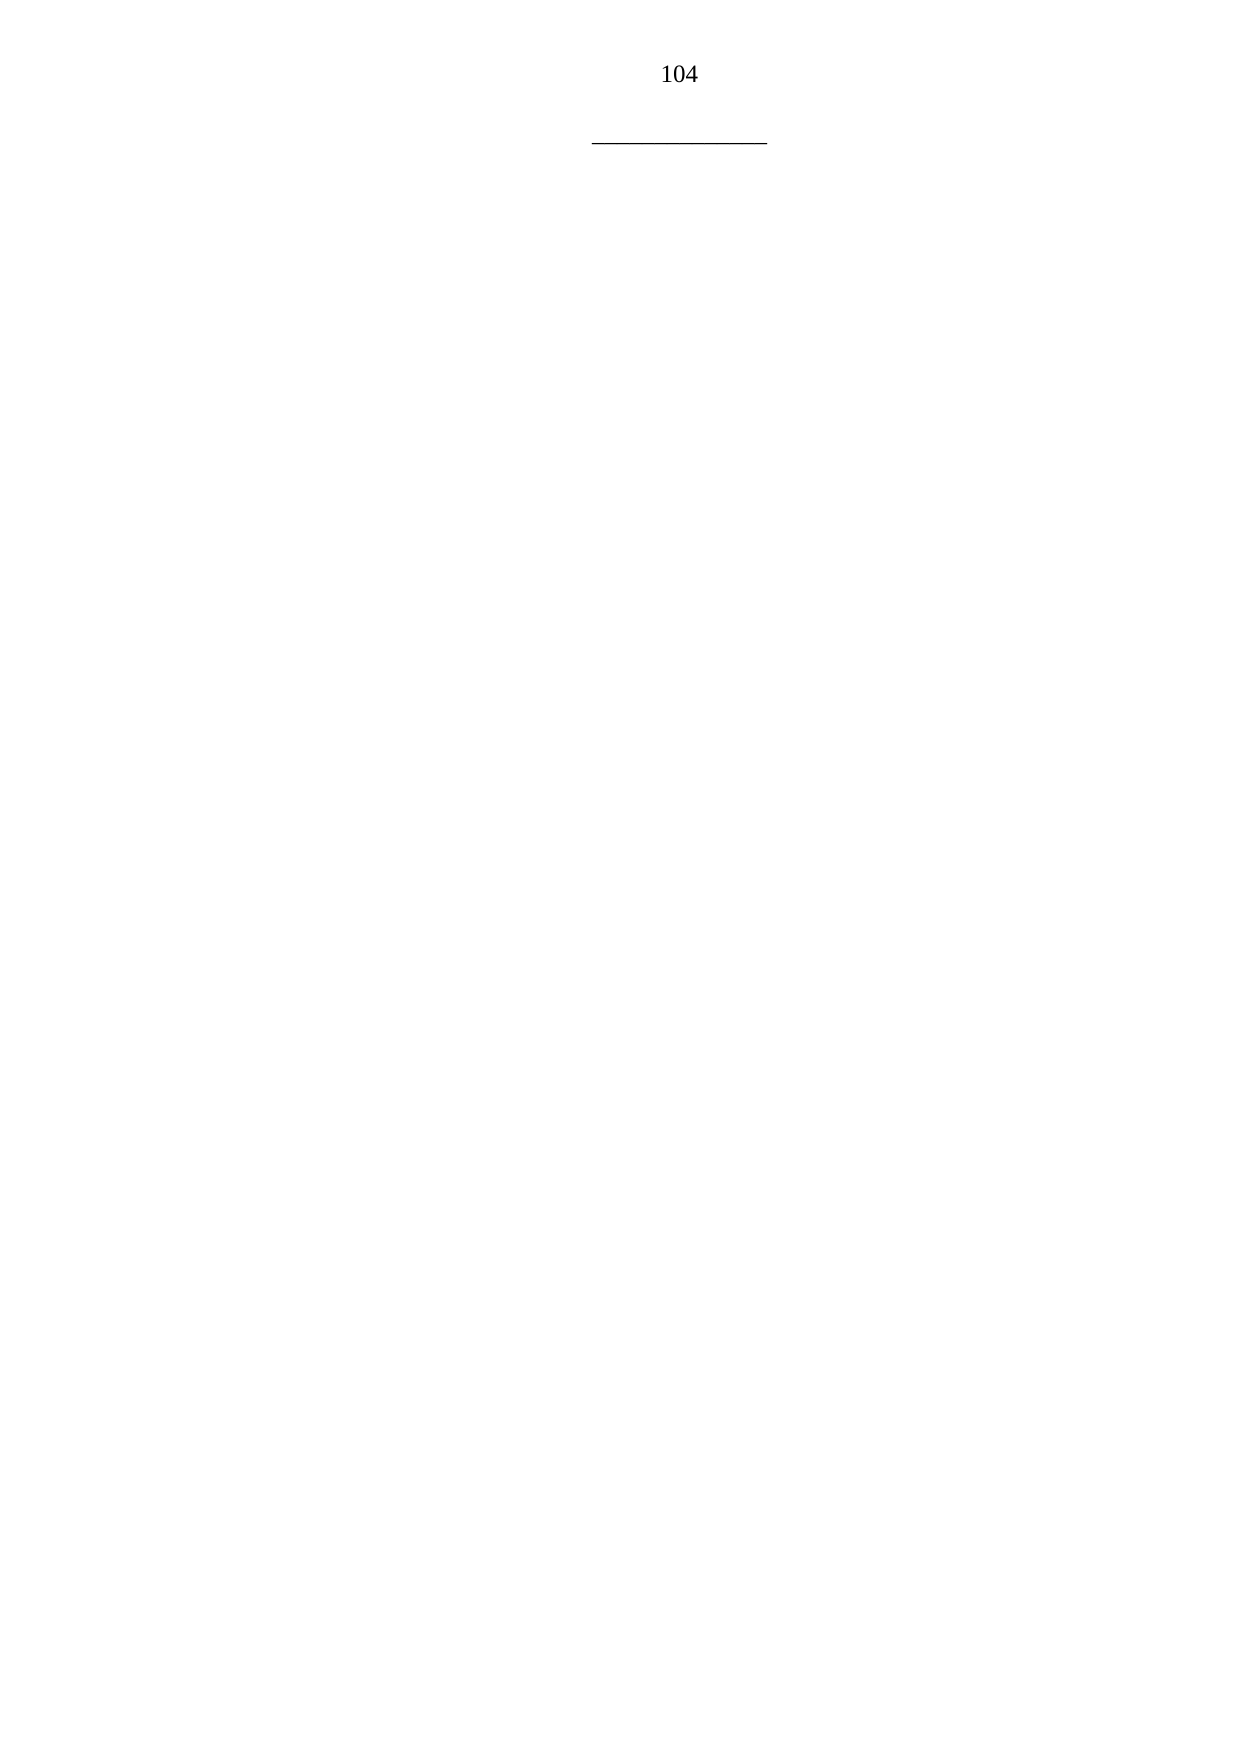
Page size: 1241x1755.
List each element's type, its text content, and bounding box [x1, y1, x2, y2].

text ______________ [177, 118, 1181, 147]
